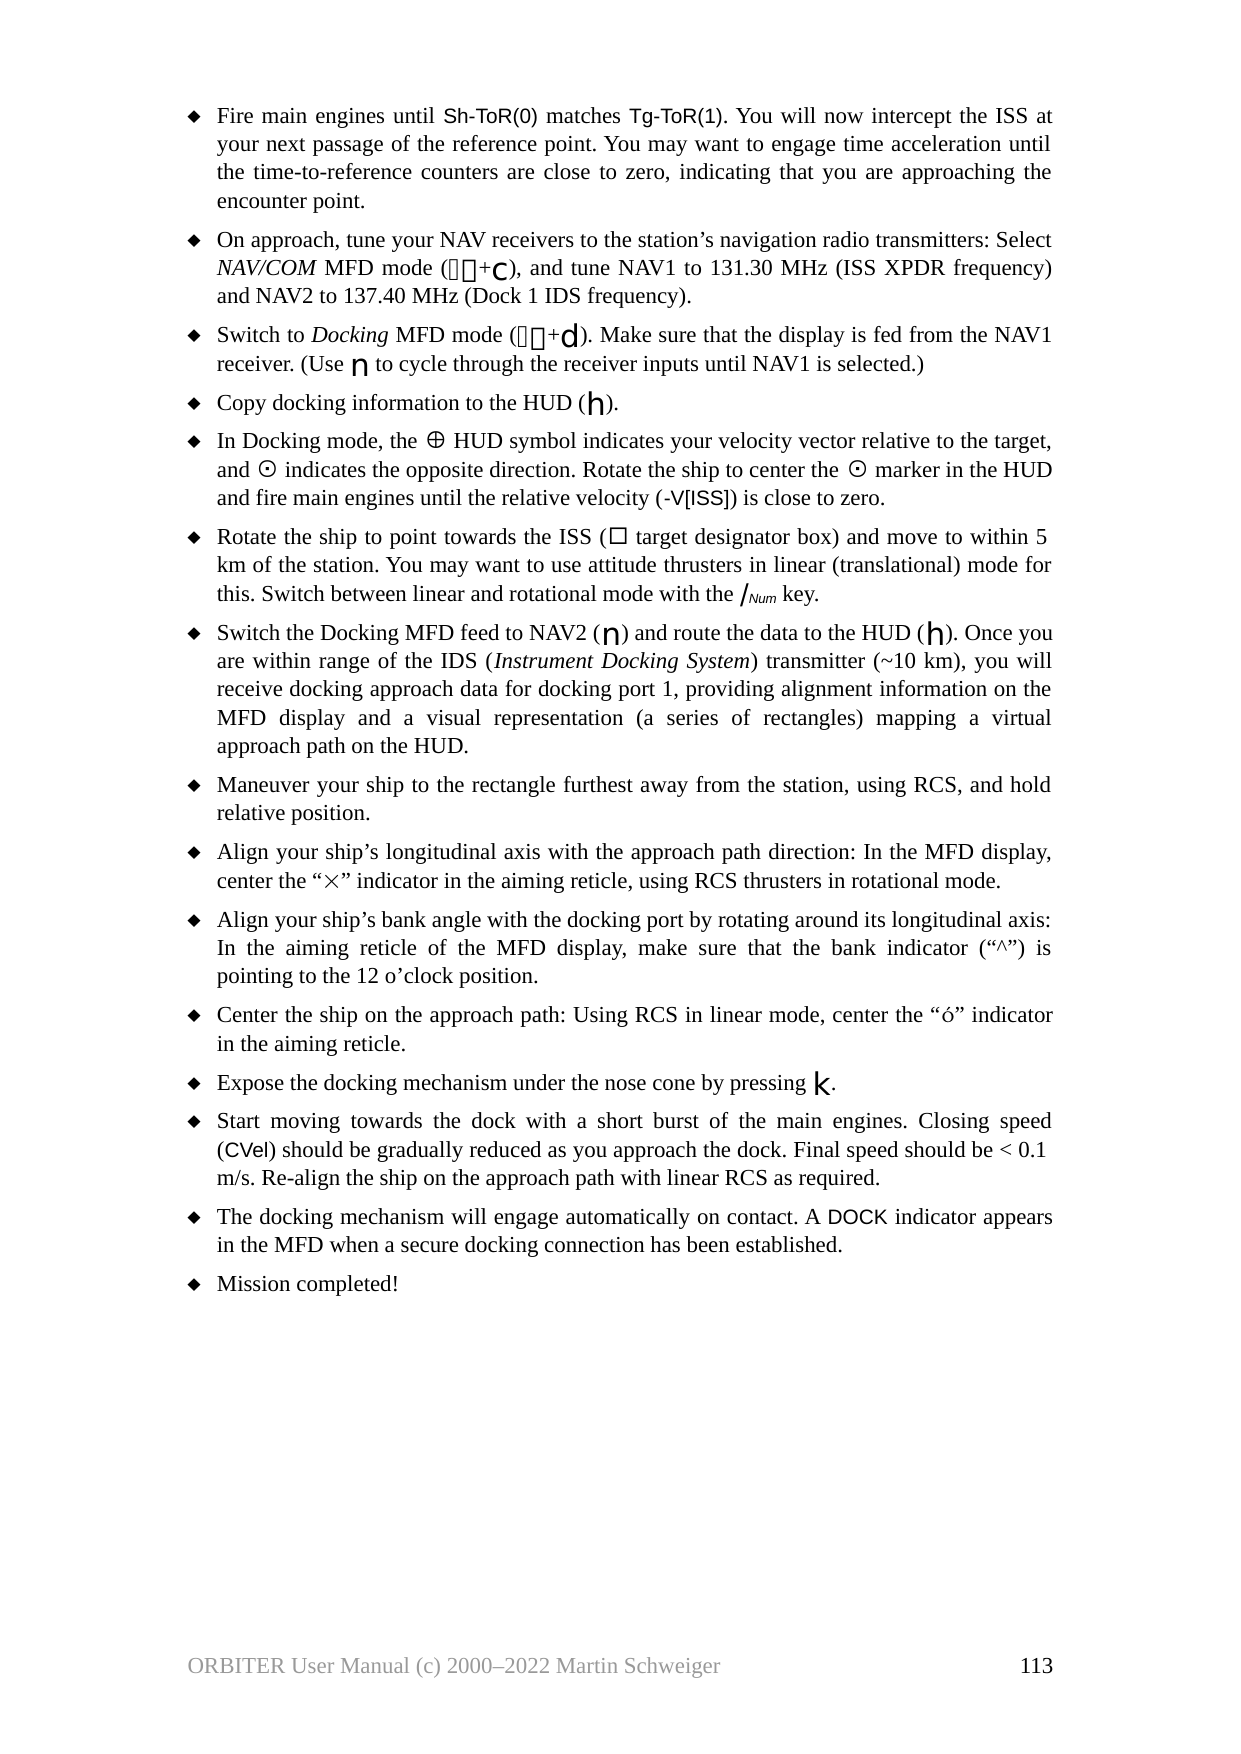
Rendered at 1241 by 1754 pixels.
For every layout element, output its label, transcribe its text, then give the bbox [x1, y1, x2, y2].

list Rotate the ship to point towards the ISS ( target designator box) and move to within 5 km of the station. You may want to use attitude thrusters in linear (translational) mode for this. Switch between linear and rotational mode with the /Num key. [187, 522, 1053, 607]
list Align your ship’s bank angle with the docking port by rotating around its longitudinal axis: In the aiming reticle of the MFD display, make sure that the bank indicator (“^”) is pointing to the 12 o’clock position. [187, 904, 1053, 989]
list On approach, tune your NAV receivers to the station’s navigation radio transmitters: Select NAV/COM MFD mode (+c), and tune NAV1 to 131.30 MHz (ISS XPDR frequency) and NAV2 to 137.40 MHz (Dock 1 IDS frequency). [187, 224, 1053, 309]
list Start moving towards the dock with a short burst of the main engines. Closing speed (CVel) should be gradually reduced as you approach the dock. Final speed should be < 0.1 m/s. Re-align the ship on the approach path with linear RCS as required. [187, 1106, 1053, 1191]
list Expose the docking mechanism under the nose cone by pressing k. [187, 1067, 1053, 1096]
list Maneuver your ship to the rectangle furthest away from the station, using RCS, and hold relative position. [187, 770, 1053, 826]
list In Docking mode, the ⊕ HUD symbol indicates your velocity vector relative to the target, and ⊙ indicates the opposite direction. Rotate the ship to center the ⊙ marker in the HUD and fire main engines until the relative velocity (-V[ISS]) is close to zero. [187, 426, 1053, 511]
list Switch the Docking MFD feed to NAV2 (n) and route the data to the HUD (h). Once you are within range of the IDS (Instrument Docking System) transmitter (~10 km), you will receive docking approach data for docking port 1, providing alignment information on the MFD display and a visual representation (a series of rectangles) mapping a virtual approach path on the HUD. [187, 617, 1053, 759]
list Center the ship on the approach path: Using RCS in linear mode, center the “” indicator in the aiming reticle. [187, 1000, 1053, 1057]
list Align your ship’s longitudinal axis with the approach path direction: In the MFD display, center the “×” indicator in the aiming reticle, using RCS thrusters in rotational mode. [187, 837, 1053, 894]
list The docking mechanism will engage automatically on contact. A DOCK indicator appears in the MFD when a secure docking connection has been established. [187, 1202, 1053, 1258]
list Mission completed! [187, 1269, 1053, 1297]
list Fire main engines until Sh-ToR(0) matches Tg-ToR(1). You will now intercept the ISS at your next passage of the reference point. You may want to engage time acceleration until the time-to-reference counters are close to zero, indicating that you are approaching the encounter point. [187, 100, 1053, 214]
list Switch to Docking MFD mode (+d). Make sure that the display is fed from the NAV1 receiver. (Use n to cycle through the receiver inputs until NAV1 is selected.) [187, 320, 1053, 377]
list Copy docking information to the HUD (h). [187, 387, 1053, 416]
